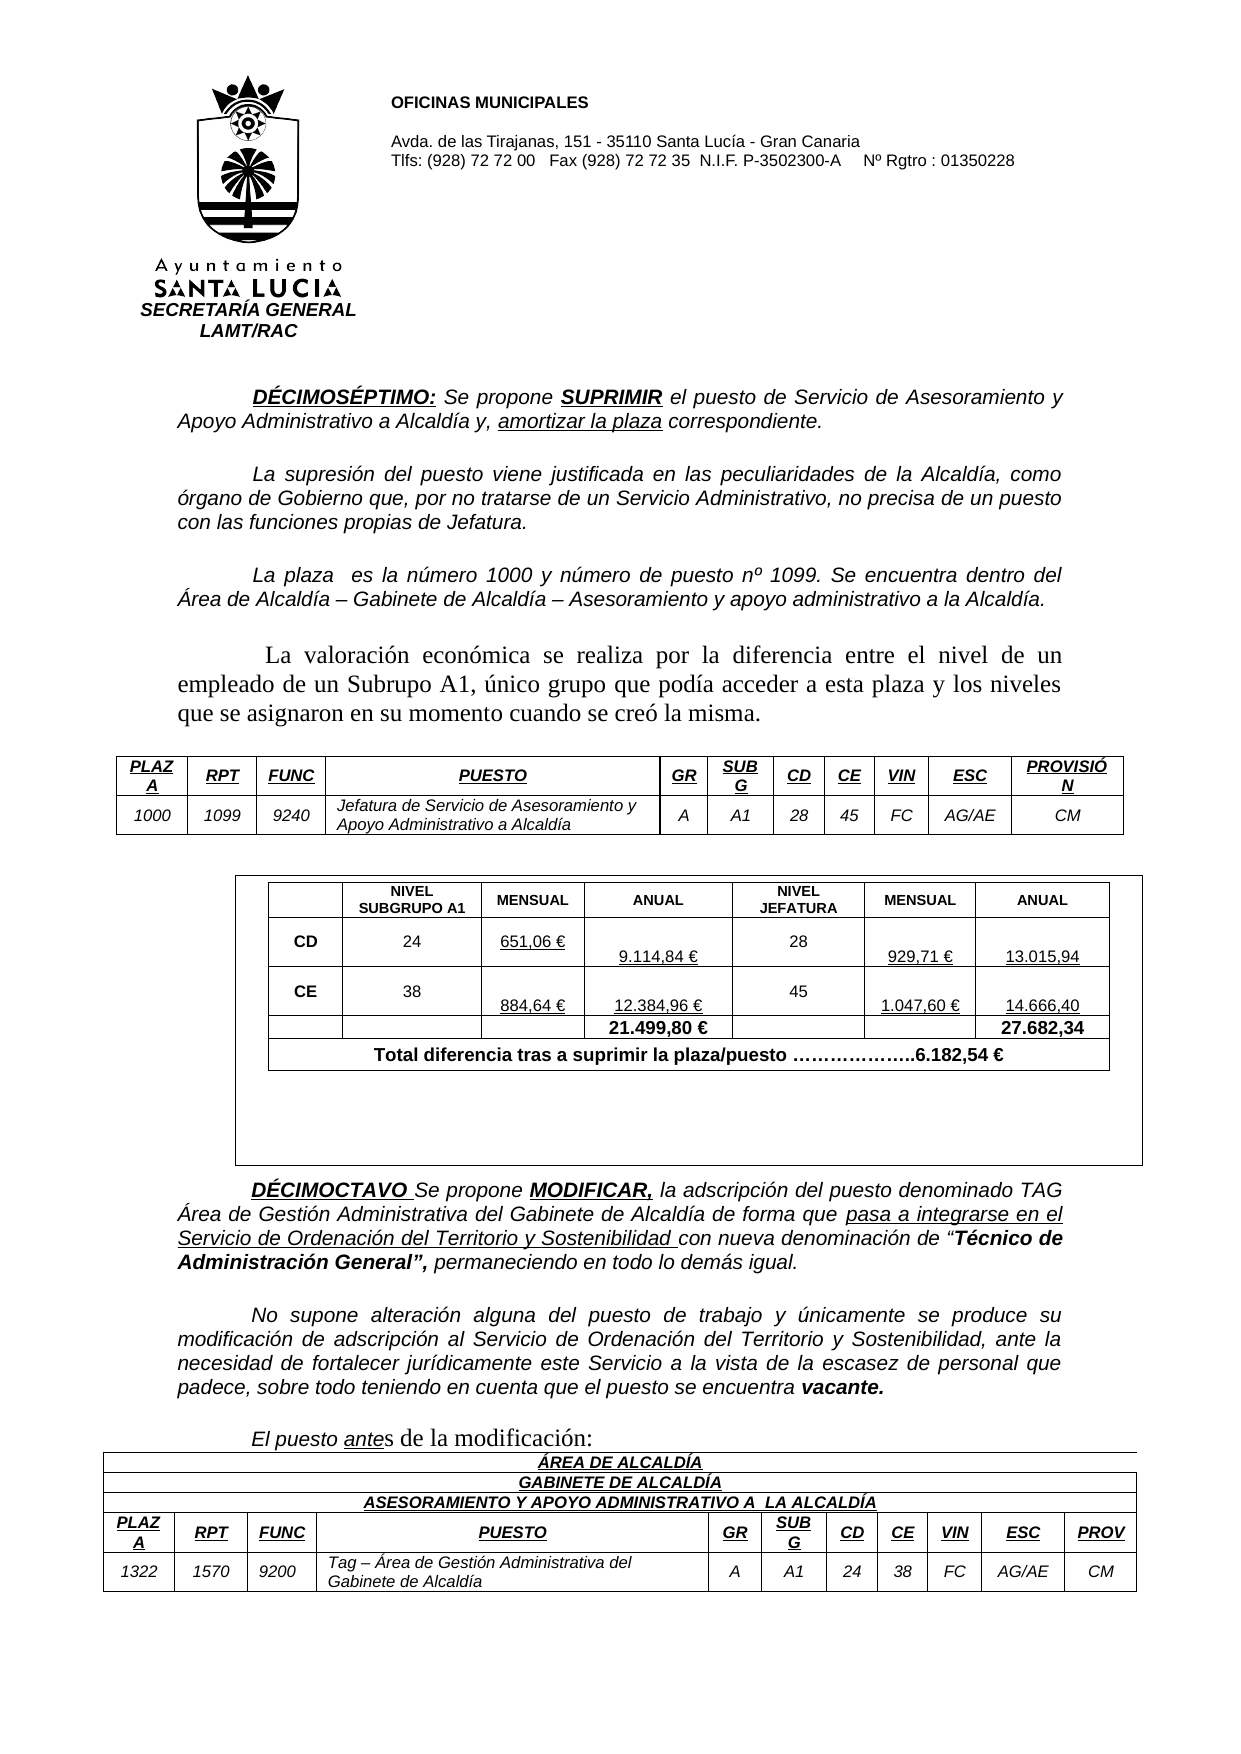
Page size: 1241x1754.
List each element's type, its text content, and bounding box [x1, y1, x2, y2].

table_cell [865, 1016, 975, 1038]
table_header NIVEL SUBGRUPO A1 [343, 883, 481, 917]
table_header MENSUAL [865, 883, 975, 917]
table_cell CM [1012, 796, 1123, 834]
table_cell 28 [774, 796, 824, 834]
table_header MENSUAL [482, 883, 584, 917]
table_cell FUNC [248, 1513, 316, 1552]
table_cell 1000 [117, 796, 187, 834]
table_cell 884,64 € [482, 967, 584, 1015]
table_header CD [774, 757, 824, 795]
table_cell A1 [762, 1553, 826, 1591]
table_header ANUAL [976, 883, 1109, 917]
table_cell [343, 1016, 481, 1038]
table_header ANUAL [585, 883, 732, 917]
table_cell Tag – Área de Gestión Administrativa del Gabinete de Alcaldía [317, 1553, 708, 1591]
table_cell FC [928, 1553, 981, 1591]
table_cell RPT [175, 1513, 247, 1552]
table_cell 9200 [248, 1553, 316, 1591]
table_cell 651,06 € [482, 918, 584, 966]
table_cell 14.666,40 [976, 967, 1109, 1015]
table_header PUESTO [326, 757, 659, 795]
table_header PLAZA [117, 757, 187, 795]
text No supone alteración alguna del puesto de trabajo y únicamente se produce su modificación de adscripción al Servicio de Ordenación del Territorio y Sostenibilidad, ante la necesidad de fortalecer jurídicamente este Servicio a la vista de la escasez de personal que padece, sobre todo teniendo en cuenta que el puesto se encuentra vacante. [177, 1303, 1063, 1399]
text El puesto antes de la modificación: [177, 1423, 1063, 1452]
table_cell PUESTO [317, 1513, 708, 1552]
table_cell ASESORAMIENTO Y APOYO ADMINISTRATIVO A LA ALCALDÍA [104, 1493, 1136, 1512]
text DÉCIMOCTAVO Se propone MODIFICAR, la adscripción del puesto denominado TAG Área de Gestión Administrativa del Gabinete de Alcaldía de forma que pasa a integrarse en el Servicio de Ordenación del Territorio y Sostenibilidad con nueva denominación de “Técnico de Administración General”, permaneciendo en todo lo demás igual. [177, 1178, 1063, 1274]
text La plaza es la número 1000 y número de puesto nº 1099. Se encuentra dentro del Área de Alcaldía – Gabinete de Alcaldía – Asesoramiento y apoyo administrativo a la Alcaldía. [177, 563, 1063, 611]
table_cell 9.114,84 € [585, 918, 732, 966]
text DÉCIMOSÉPTIMO: Se propone SUPRIMIR el puesto de Servicio de Asesoramiento y Apoyo Administrativo a Alcaldía y, amortizar la plaza correspondiente. [177, 385, 1063, 433]
table_cell A [709, 1553, 761, 1591]
table_cell SUBG [762, 1513, 826, 1552]
table_cell 1099 [188, 796, 256, 834]
table_cell 1322 [104, 1553, 174, 1591]
table_header PROVISIÓN [1012, 757, 1123, 795]
table_cell CE [269, 967, 342, 1015]
table_cell 24 [343, 918, 481, 966]
table_header [269, 883, 342, 917]
table_cell 1.047,60 € [865, 967, 975, 1015]
table_cell [269, 1016, 342, 1038]
table_header SUBG [708, 757, 773, 795]
table_cell 929,71 € [865, 918, 975, 966]
table_cell CD [827, 1513, 877, 1552]
table_header GR [661, 757, 707, 795]
table_cell PROV [1065, 1513, 1136, 1552]
table_cell AG/AE [982, 1553, 1064, 1591]
table_cell A [661, 796, 707, 834]
table_header RPT [188, 757, 256, 795]
table_cell 38 [878, 1553, 927, 1591]
table_cell Jefatura de Servicio de Asesoramiento y Apoyo Administrativo a Alcaldía [326, 796, 659, 834]
table_cell 1570 [175, 1553, 247, 1591]
table_cell 21.499,80 € [585, 1016, 732, 1038]
text La valoración económica se realiza por la diferencia entre el nivel de un empleado de un Subrupo A1, único grupo que podía acceder a esta plaza y los niveles que se asignaron en su momento cuando se creó la misma. [177, 640, 1063, 726]
table_cell GR [709, 1513, 761, 1552]
table_cell [482, 1016, 584, 1038]
table_cell 12.384,96 € [585, 967, 732, 1015]
table_cell CM [1065, 1553, 1136, 1591]
table_header VIN [875, 757, 928, 795]
table_cell 9240 [257, 796, 325, 834]
table_cell 45 [825, 796, 874, 834]
table_cell Total diferencia tras a suprimir la plaza/puesto ………………..6.182,54 € [269, 1039, 1109, 1069]
table_cell ESC [982, 1513, 1064, 1552]
table_header NIVEL JEFATURA [733, 883, 864, 917]
table_cell VIN [928, 1513, 981, 1552]
table_cell GABINETE DE ALCALDÍA [104, 1473, 1136, 1492]
table_cell 28 [733, 918, 864, 966]
table_cell [733, 1016, 864, 1038]
table_cell 24 [827, 1553, 877, 1591]
table_cell CE [878, 1513, 927, 1552]
table_cell A1 [708, 796, 773, 834]
table_cell AG/AE [929, 796, 1011, 834]
table_cell 38 [343, 967, 481, 1015]
table_header FUNC [257, 757, 325, 795]
table_cell FC [875, 796, 928, 834]
table_header ESC [929, 757, 1011, 795]
text La supresión del puesto viene justificada en las peculiaridades de la Alcaldía, como órgano de Gobierno que, por no tratarse de un Servicio Administrativo, no precisa de un puesto con las funciones propias de Jefatura. [177, 462, 1063, 534]
table_cell CD [269, 918, 342, 966]
table_cell PLAZA [104, 1513, 174, 1552]
table_cell 27.682,34 [976, 1016, 1109, 1038]
table_header CE [825, 757, 874, 795]
table_header ÁREA DE ALCALDÍA [104, 1453, 1137, 1472]
table_cell 13.015,94 [976, 918, 1109, 966]
table_cell 45 [733, 967, 864, 1015]
